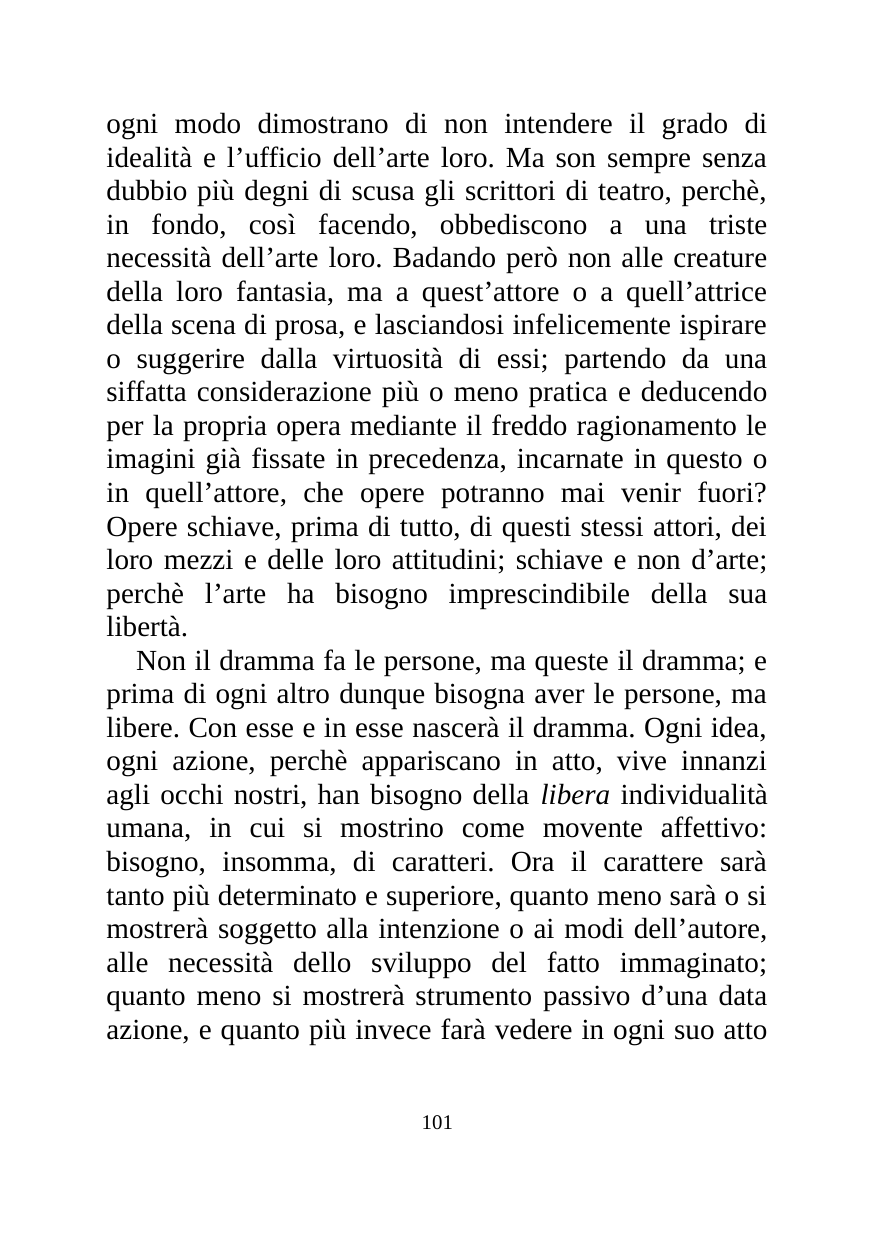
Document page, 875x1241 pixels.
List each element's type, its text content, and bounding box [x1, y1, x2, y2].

text Non il dramma fa le persone, ma queste il dramma; e prima di ogni altro dunque bisogna aver le persone, ma libere. Con esse e in esse nascerà il dramma. Ogni idea, ogni azione, perchè appariscano in atto, vive innanzi agli occhi nostri, han bisogno della libera individualità umana, in cui si mostrino come movente affettivo: bisogno, insomma, di caratteri. Ora il carattere sarà tanto più determinato e superiore, quanto meno sarà o si mostrerà soggetto alla intenzione o ai modi dell’autore, alle necessità dello sviluppo del fatto immaginato; quanto meno si mostrerà strumento passivo d’una data azione, e quanto più invece farà vedere in ogni suo atto [106, 643, 768, 1045]
text ogni modo dimostrano di non intendere il grado di idealità e l’ufficio dell’arte loro. Ma son sempre senza dubbio più degni di scusa gli scrittori di teatro, perchè, in fondo, così facendo, obbediscono a una triste necessità dell’arte loro. Badando però non alle creature della loro fantasia, ma a quest’attore o a quell’attrice della scena di prosa, e lasciandosi infelicemente ispirare o suggerire dalla virtuosità di essi; partendo da una siffatta considerazione più o meno pratica e deducendo per la propria opera mediante il freddo ragionamento le imagini già fissate in precedenza, incarnate in questo o in quell’attore, che opere potranno mai venir fuori? Opere schiave, prima di tutto, di questi stessi attori, dei loro mezzi e delle loro attitudini; schiave e non d’arte; perchè l’arte ha bisogno imprescindibile della sua libertà. [106, 106, 768, 643]
